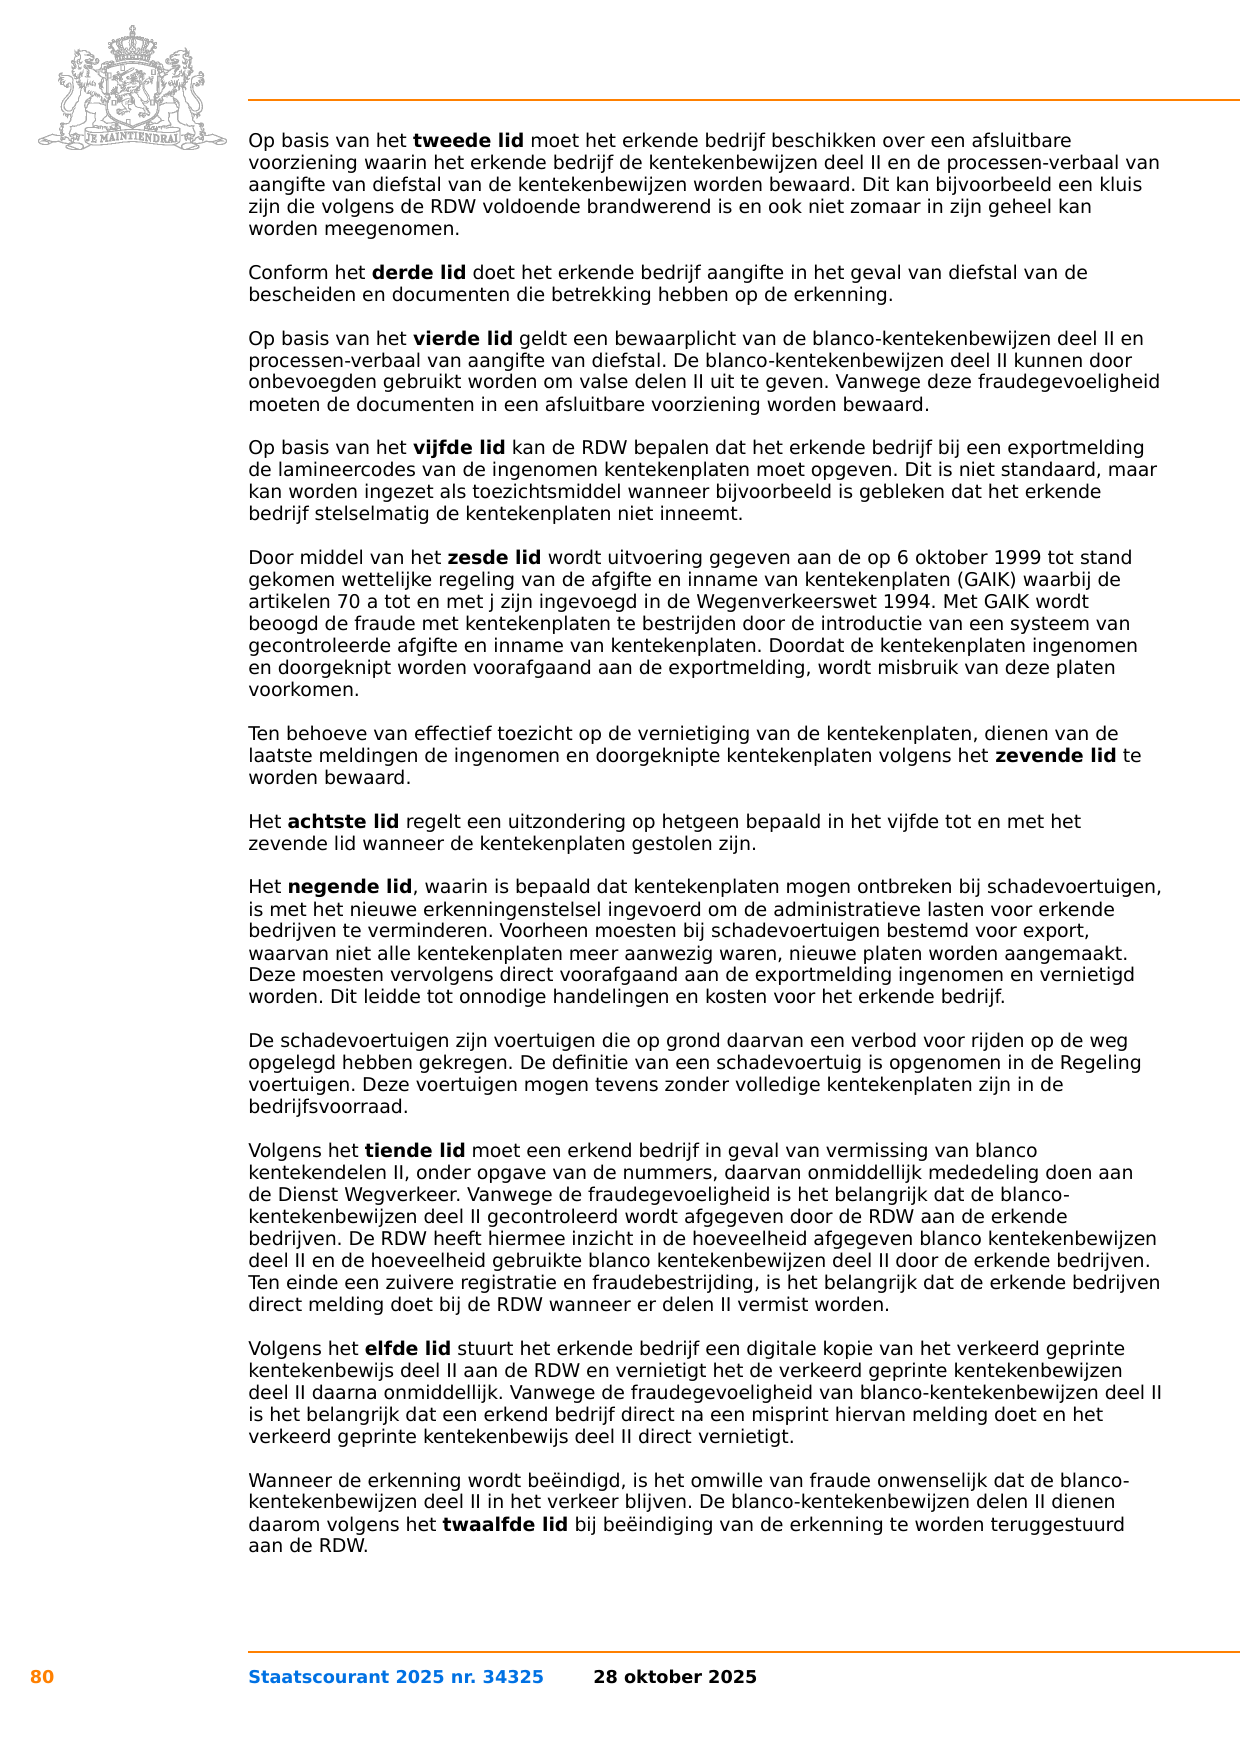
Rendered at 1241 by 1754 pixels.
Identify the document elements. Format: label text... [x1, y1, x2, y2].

text Op basis van het vierde lid geldt een bewaarplicht van de blanco-kentekenbewijzen deel II en processen-verbaal van aangifte van diefstal. De blanco-kentekenbewijzen deel II kunnen door onbevoegden gebruikt worden om valse delen II uit te geven. Vanwege deze fraudegevoeligheid moeten de documenten in een afsluitbare voorziening worden bewaard. [248, 327, 1163, 415]
text Het negende lid, waarin is bepaald dat kentekenplaten mogen ontbreken bij schadevoertuigen, is met het nieuwe erkenningenstelsel ingevoerd om de administratieve lasten voor erkende bedrijven te verminderen. Voorheen moesten bij schadevoertuigen bestemd voor export, waarvan niet alle kentekenplaten meer aanwezig waren, nieuwe platen worden aangemaakt. Deze moesten vervolgens direct voorafgaand aan de exportmelding ingenomen en vernietigd worden. Dit leidde tot onnodige handelingen en kosten voor het erkende bedrijf. [248, 876, 1163, 1008]
text Op basis van het tweede lid moet het erkende bedrijf beschikken over een afsluitbare voorziening waarin het erkende bedrijf de kentekenbewijzen deel II en de processen-verbaal van aangifte van diefstal van de kentekenbewijzen worden bewaard. Dit kan bijvoorbeeld een kluis zijn die volgens de RDW voldoende brandwerend is en ook niet zomaar in zijn geheel kan worden meegenomen. [248, 130, 1163, 240]
text De schadevoertuigen zijn voertuigen die op grond daarvan een verbod voor rijden op de weg opgelegd hebben gekregen. De definitie van een schadevoertuig is opgenomen in de Regeling voertuigen. Deze voertuigen mogen tevens zonder volledige kentekenplaten zijn in de bedrijfsvoorraad. [248, 1030, 1163, 1118]
text Door middel van het zesde lid wordt uitvoering gegeven aan de op 6 oktober 1999 tot stand gekomen wettelijke regeling van de afgifte en inname van kentekenplaten (GAIK) waarbij de artikelen 70 a tot en met j zijn ingevoegd in de Wegenverkeerswet 1994. Met GAIK wordt beoogd de fraude met kentekenplaten te bestrijden door de introductie van een systeem van gecontroleerde afgifte en inname van kentekenplaten. Doordat de kentekenplaten ingenomen en doorgeknipt worden voorafgaand aan de exportmelding, wordt misbruik van deze platen voorkomen. [248, 547, 1163, 701]
text Ten behoeve van effectief toezicht op de vernietiging van de kentekenplaten, dienen van de laatste meldingen de ingenomen en doorgeknipte kentekenplaten volgens het zevende lid te worden bewaard. [248, 723, 1163, 789]
text Volgens het elfde lid stuurt het erkende bedrijf een digitale kopie van het verkeerd geprinte kentekenbewijs deel II aan de RDW en vernietigt het de verkeerd geprinte kentekenbewijzen deel II daarna onmiddellijk. Vanwege de fraudegevoeligheid van blanco-kentekenbewijzen deel II is het belangrijk dat een erkend bedrijf direct na een misprint hiervan melding doet en het verkeerd geprinte kentekenbewijs deel II direct vernietigt. [248, 1338, 1163, 1448]
text Op basis van het vijfde lid kan de RDW bepalen dat het erkende bedrijf bij een exportmelding de lamineercodes van de ingenomen kentekenplaten moet opgeven. Dit is niet standaard, maar kan worden ingezet als toezichtsmiddel wanneer bijvoorbeeld is gebleken dat het erkende bedrijf stelselmatig de kentekenplaten niet inneemt. [248, 437, 1163, 525]
text Volgens het tiende lid moet een erkend bedrijf in geval van vermissing van blanco kentekendelen II, onder opgave van de nummers, daarvan onmiddellijk mededeling doen aan de Dienst Wegverkeer. Vanwege de fraudegevoeligheid is het belangrijk dat de blanco-kentekenbewijzen deel II gecontroleerd wordt afgegeven door de RDW aan de erkende bedrijven. De RDW heeft hiermee inzicht in de hoeveelheid afgegeven blanco kentekenbewijzen deel II en de hoeveelheid gebruikte blanco kentekenbewijzen deel II door de erkende bedrijven. Ten einde een zuivere registratie en fraudebestrijding, is het belangrijk dat de erkende bedrijven direct melding doet bij de RDW wanneer er delen II vermist worden. [248, 1140, 1163, 1316]
picture [38, 25, 227, 150]
text Het achtste lid regelt een uitzondering op hetgeen bepaald in het vijfde tot en met het zevende lid wanneer de kentekenplaten gestolen zijn. [248, 811, 1163, 854]
text Wanneer de erkenning wordt beëindigd, is het omwille van fraude onwenselijk dat de blanco- kentekenbewijzen deel II in het verkeer blijven. De blanco-kentekenbewijzen delen II dienen daarom volgens het twaalfde lid bij beëindiging van de erkenning te worden teruggestuurd aan de RDW. [248, 1469, 1163, 1557]
text Conform het derde lid doet het erkende bedrijf aangifte in het geval van diefstal van de bescheiden en documenten die betrekking hebben op de erkenning. [248, 262, 1163, 306]
